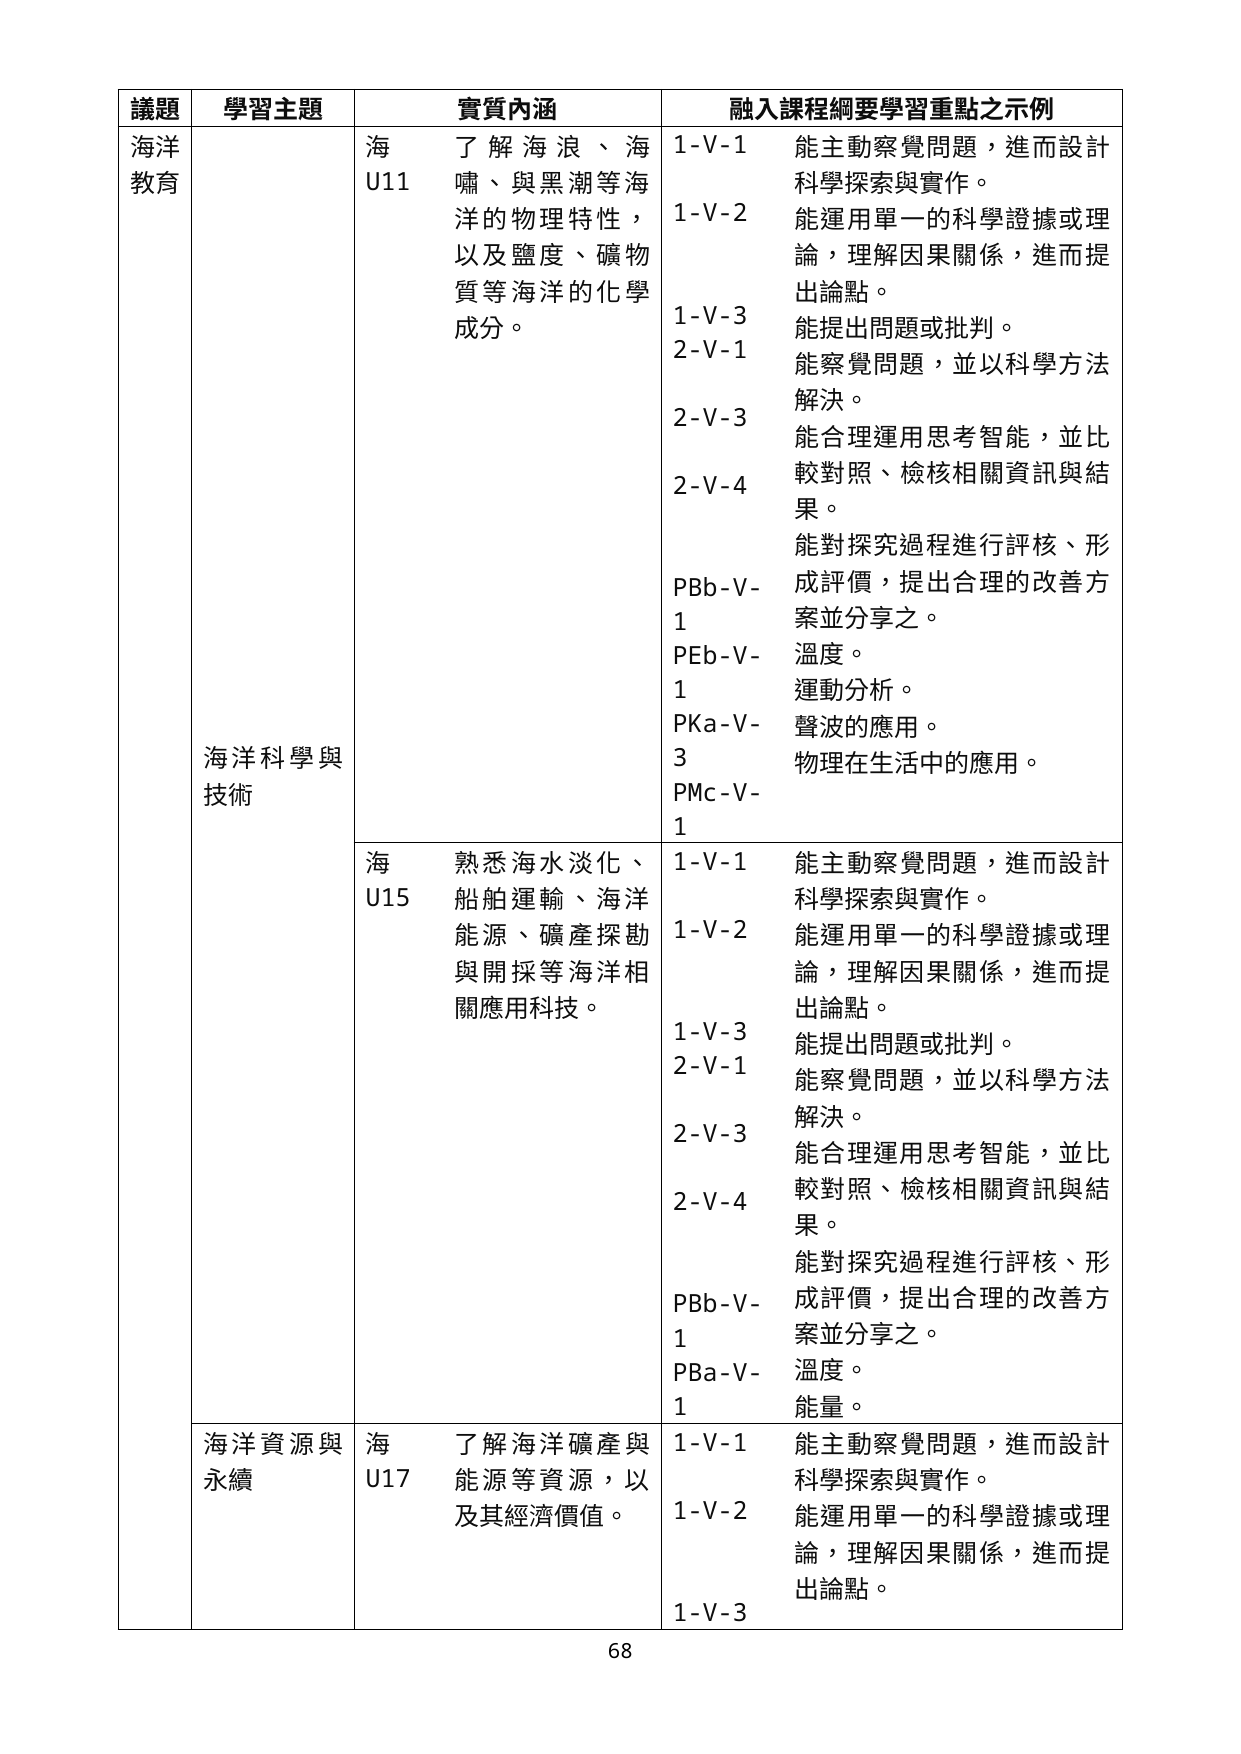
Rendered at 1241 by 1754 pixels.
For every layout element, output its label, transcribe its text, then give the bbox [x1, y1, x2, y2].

table_cell 海洋資源與永續 [192, 1424, 354, 1629]
table_cell 海U11 [355, 127, 443, 842]
table_cell 1-V-1 1-V-2 1-V-3 2-V-1 2-V-3 2-V-4 PBb-V-1 PBa-V-1 [662, 843, 783, 1423]
table_cell 1-V-1 1-V-2 1-V-3 [662, 1424, 783, 1629]
table_cell 了解海浪、海嘯、與黑潮等海洋的物理特性，以及鹽度、礦物質等海洋的化學成分。 [443, 127, 661, 842]
table_header 學習主題 [192, 90, 354, 126]
table_cell 1-V-1 1-V-2 1-V-3 2-V-1 2-V-3 2-V-4 PBb-V-1 PEb-V-1 PKa-V-3 PMc-V-1 [662, 127, 783, 842]
table_cell 了解海洋礦產與能源等資源，以及其經濟價值。 [443, 1424, 661, 1629]
table_header 實質內涵 [355, 90, 661, 126]
table_cell 熟悉海水淡化、船舶運輸、海洋能源、礦產探勘與開採等海洋相關應用科技。 [443, 843, 661, 1423]
table_header 融入課程綱要學習重點之示例 [662, 90, 1122, 126]
table_cell 海U17 [355, 1424, 443, 1629]
table_cell 海洋教育 [119, 127, 191, 1629]
table_cell 海U15 [355, 843, 443, 1423]
table_cell 能主動察覺問題，進而設計科學探索與實作。 能運用單一的科學證據或理論，理解因果關係，進而提出論點。 能提出問題或批判。 能察覺問題，並以科學方法解決。 能合理運用思考智能，並比較對照、檢核相關資訊與結果。 能對探究過程進行評核、形成評價，提出合理的改善方案並分享之。 溫度。 運動分析。 聲波的應用。 物理在生活中的應用。 [783, 127, 1122, 842]
table_cell 能主動察覺問題，進而設計科學探索與實作。 能運用單一的科學證據或理論，理解因果關係，進而提出論點。 [783, 1424, 1122, 1629]
table_cell 能主動察覺問題，進而設計科學探索與實作。 能運用單一的科學證據或理論，理解因果關係，進而提出論點。 能提出問題或批判。 能察覺問題，並以科學方法解決。 能合理運用思考智能，並比較對照、檢核相關資訊與結果。 能對探究過程進行評核、形成評價，提出合理的改善方案並分享之。 溫度。 能量。 [783, 843, 1122, 1423]
table_header 議題 [119, 90, 191, 126]
table_cell 海洋科學與技術 [192, 127, 354, 1423]
